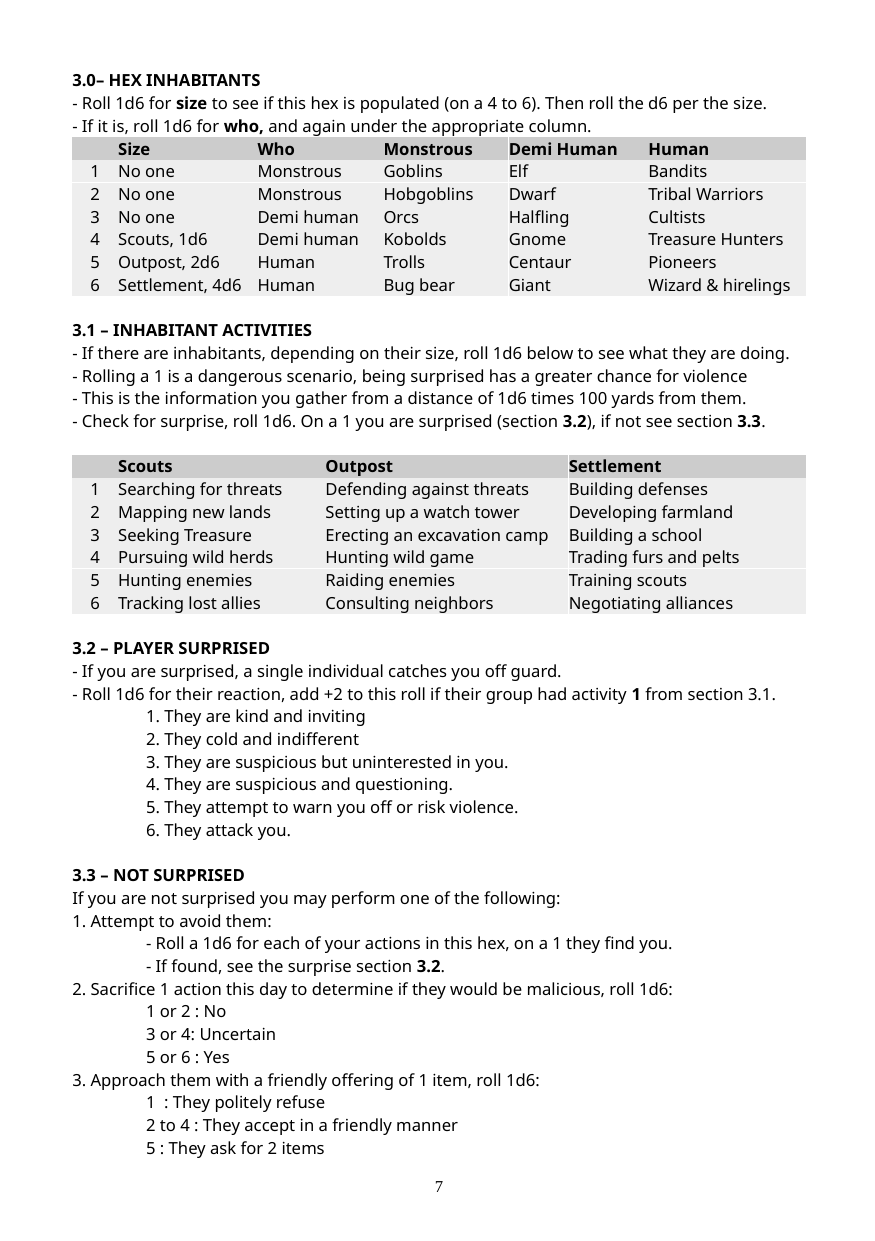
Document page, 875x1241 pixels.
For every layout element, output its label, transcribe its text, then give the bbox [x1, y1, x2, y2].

table_cell Bandits [648, 160, 806, 182]
table_cell Demi human [257, 205, 383, 228]
text 1. They are kind and inviting [146, 705, 806, 727]
table_cell Negotiating alliances [569, 591, 806, 614]
table_cell 5 [72, 251, 118, 273]
text 1. Attempt to avoid them: [72, 909, 806, 932]
text 6. They attack you. [146, 818, 806, 841]
table_cell Elf [509, 160, 648, 182]
text 5 : They ask for 2 items [72, 1136, 806, 1159]
text 3 or 4: Uncertain [72, 1023, 806, 1045]
table_cell 4 [72, 228, 118, 251]
table_cell Setting up a watch tower [325, 500, 568, 523]
text - If you are surprised, a single individual catches you off guard. [72, 659, 806, 682]
table_cell Cultists [648, 205, 806, 228]
table_cell Hunting wild game [325, 546, 568, 568]
table_cell Developing farmland [569, 500, 806, 523]
table_header [72, 455, 118, 478]
table_cell 1 [72, 478, 118, 500]
table_cell Giant [509, 273, 648, 296]
text If you are not surprised you may perform one of the following: [72, 886, 806, 909]
table_cell Pursuing wild herds [118, 546, 325, 568]
text 3.0– HEX INHABITANTS [72, 69, 806, 92]
text 2. Sacrifice 1 action this day to determine if they would be malicious, roll 1d6: [72, 977, 806, 1000]
text 3.2 – PLAYER SURPRISED [72, 637, 806, 659]
text - Rolling a 1 is a dangerous scenario, being surprised has a greater chance for violence [72, 364, 806, 387]
table_header Human [648, 137, 806, 160]
table_header Size [118, 137, 257, 160]
table_cell Training scouts [569, 569, 806, 591]
table_cell 3 [72, 523, 118, 546]
table_cell 4 [72, 546, 118, 568]
text - Check for surprise, roll 1d6. On a 1 you are surprised (section 3.2), if not see section 3.3. [72, 409, 806, 432]
text - If found, see the surprise section 3.2. [72, 954, 806, 977]
table_header Who [257, 137, 383, 160]
table_cell Human [257, 251, 383, 273]
table_cell Monstrous [257, 160, 383, 182]
table_cell No one [118, 160, 257, 182]
table_header Scouts [118, 455, 325, 478]
table_cell 3 [72, 205, 118, 228]
text 5. They attempt to warn you off or risk violence. [146, 796, 806, 818]
text - If it is, roll 1d6 for who, and again under the appropriate column. [72, 114, 806, 137]
table_cell Erecting an excavation camp [325, 523, 568, 546]
table_cell Outpost, 2d6 [118, 251, 257, 273]
table_cell Halfling [509, 205, 648, 228]
table_header Outpost [325, 455, 568, 478]
table_cell Seeking Treasure [118, 523, 325, 546]
text - If there are inhabitants, depending on their size, roll 1d6 below to see what they are doing. [72, 341, 806, 364]
text 3. They are suspicious but uninterested in you. [146, 750, 806, 773]
table_cell Dwarf [509, 183, 648, 205]
table_header Demi Human [509, 137, 648, 160]
table_header Monstrous [383, 137, 508, 160]
table_cell No one [118, 205, 257, 228]
table_cell Settlement, 4d6 [118, 273, 257, 296]
table_cell Consulting neighbors [325, 591, 568, 614]
table_cell Tribal Warriors [648, 183, 806, 205]
table_cell Demi human [257, 228, 383, 251]
table_cell Pioneers [648, 251, 806, 273]
text - This is the information you gather from a distance of 1d6 times 100 yards from them. [72, 387, 806, 409]
text - Roll 1d6 for their reaction, add +2 to this roll if their group had activity 1 from section 3.1. [72, 682, 806, 705]
table_cell Building a school [569, 523, 806, 546]
table_cell Gnome [509, 228, 648, 251]
table_cell Mapping new lands [118, 500, 325, 523]
table_cell 6 [72, 273, 118, 296]
table_cell Hunting enemies [118, 569, 325, 591]
table_cell Raiding enemies [325, 569, 568, 591]
text 4. They are suspicious and questioning. [146, 773, 806, 796]
table_cell Searching for threats [118, 478, 325, 500]
table_cell Human [257, 273, 383, 296]
text 1 or 2 : No [72, 1000, 806, 1023]
table_header Settlement [569, 455, 806, 478]
text - Roll a 1d6 for each of your actions in this hex, on a 1 they find you. [72, 932, 806, 954]
table_cell 2 [72, 500, 118, 523]
table_cell Bug bear [383, 273, 508, 296]
table_cell Tracking lost allies [118, 591, 325, 614]
table_cell Trolls [383, 251, 508, 273]
text 5 or 6 : Yes [72, 1045, 806, 1068]
text - Roll 1d6 for size to see if this hex is populated (on a 4 to 6). Then roll the d6 per the size. [72, 92, 806, 114]
table_cell Monstrous [257, 183, 383, 205]
table_cell Trading furs and pelts [569, 546, 806, 568]
table_cell 5 [72, 569, 118, 591]
table_cell Defending against threats [325, 478, 568, 500]
table_cell Kobolds [383, 228, 508, 251]
table_cell 1 [72, 160, 118, 182]
table_cell 6 [72, 591, 118, 614]
text 3. Approach them with a friendly offering of 1 item, roll 1d6: [72, 1068, 806, 1091]
table_cell Wizard & hirelings [648, 273, 806, 296]
table_cell Hobgoblins [383, 183, 508, 205]
table_cell Treasure Hunters [648, 228, 806, 251]
table_header [72, 137, 118, 160]
table_cell Centaur [509, 251, 648, 273]
table_cell Building defenses [569, 478, 806, 500]
text 3.3 – NOT SURPRISED [72, 864, 806, 886]
table_cell Scouts, 1d6 [118, 228, 257, 251]
text 2. They cold and indifferent [146, 727, 806, 750]
text 3.1 – INHABITANT ACTIVITIES [72, 319, 806, 341]
table_cell Goblins [383, 160, 508, 182]
table_cell No one [118, 183, 257, 205]
text 2 to 4 : They accept in a friendly manner [72, 1113, 806, 1136]
table_cell Orcs [383, 205, 508, 228]
table_cell 2 [72, 183, 118, 205]
text 1 : They politely refuse [72, 1091, 806, 1113]
